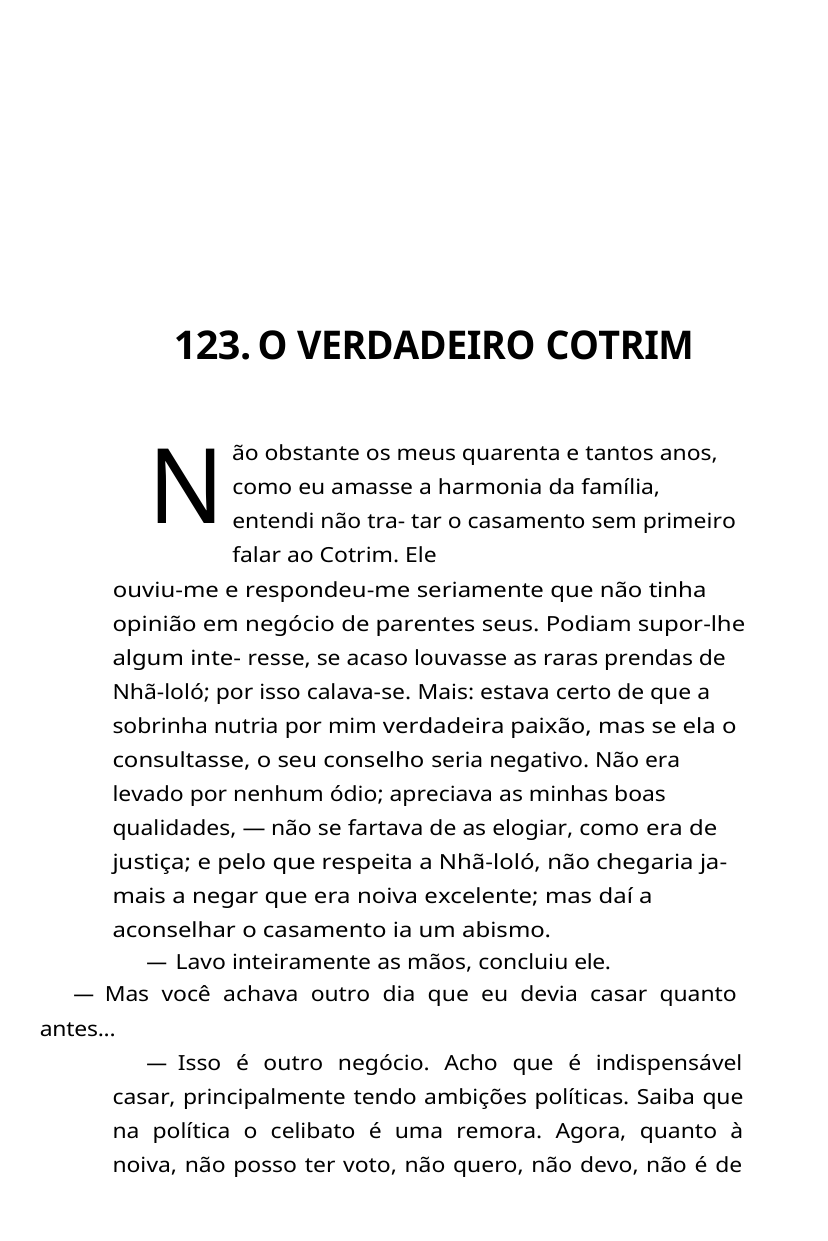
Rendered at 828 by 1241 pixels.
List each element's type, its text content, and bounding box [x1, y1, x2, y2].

list Mas você achava outro dia que eu devia casar quanto antes... [39, 979, 738, 1042]
subtitle O VERDADEIRO COTRIM [174, 317, 787, 371]
list Lavo inteiramente as mãos, concluiu ele. [146, 949, 787, 974]
text ouviu-me e respondeu-me seriamente que não tinha opinião em negócio de parentes seus. Podiam supor-lhe algum inte- resse, se acaso louvasse as raras prendas de Nhã-loló; por isso calava-se. Mais: estava certo de que a sobrinha nutria por mim verdadeira paixão, mas se ela o consultasse, o seu conselho seria negativo. Não era levado por nenhum ódio; apreciava as minhas boas qualidades, — não se fartava de as elogiar, como era de justiça; e pelo que respeita a Nhã-loló, não chegaria ja- mais a negar que era noiva excelente; mas daí a aconselhar o casamento ia um abismo. [112, 575, 745, 944]
text ão obstante os meus quarenta e tantos anos, como eu amasse a harmonia da família, entendi não tra- tar o casamento sem primeiro falar ao Cotrim. Ele [232, 438, 745, 569]
list Isso é outro negócio. Acho que é indispensável casar, principalmente tendo ambições políticas. Saiba que na política o celibato é uma remora. Agora, quanto à noiva, não posso ter voto, não quero, não devo, não é de [112, 1048, 743, 1178]
text N [148, 421, 232, 550]
